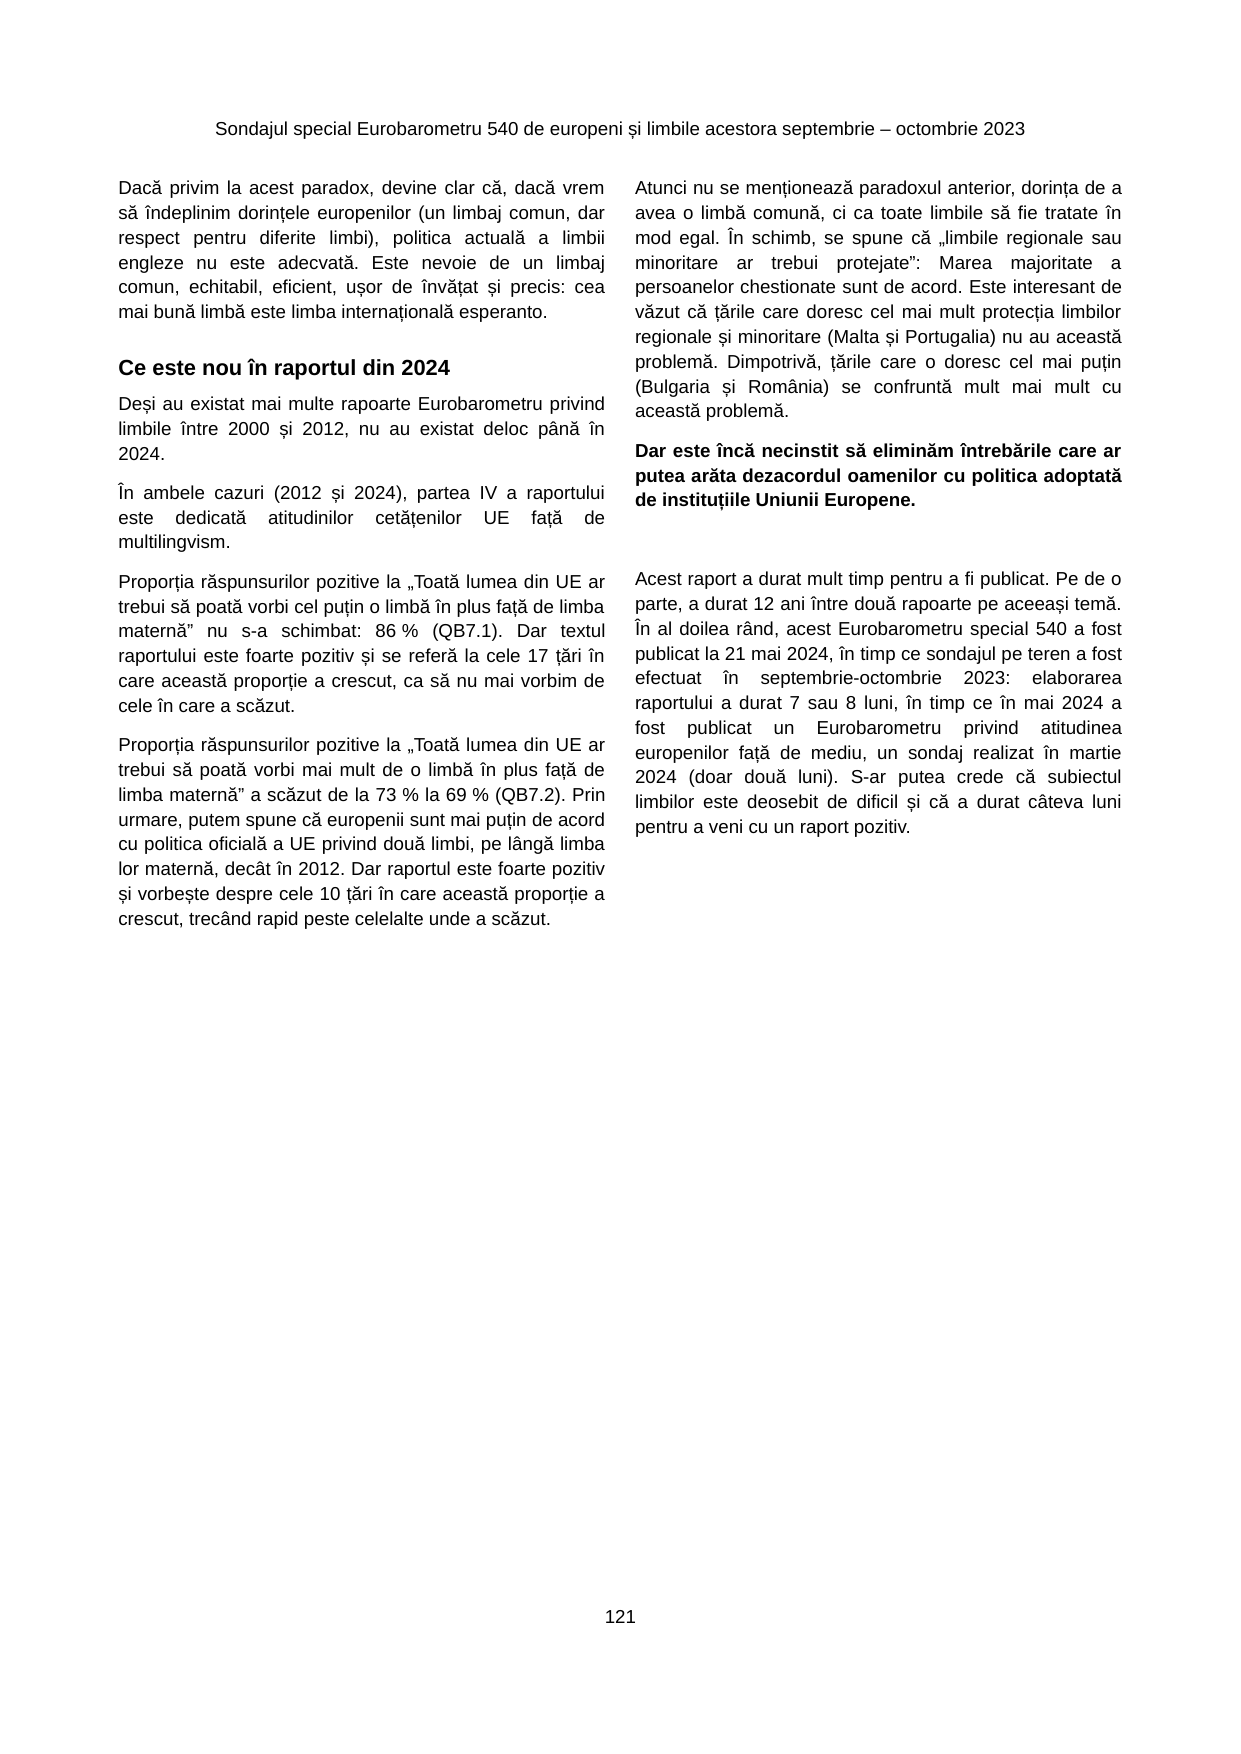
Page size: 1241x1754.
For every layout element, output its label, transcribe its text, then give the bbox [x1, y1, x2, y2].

text Dar este încă necinstit să eliminăm întrebările care ar putea arăta dezacordul oamenilor cu politica adoptată de instituțiile Uniunii Europene. [635, 439, 1122, 511]
text În ambele cazuri (2012 și 2024), partea IV a raportului este dedicată atitudinilor cetățenilor UE față de multilingvism. [118, 482, 605, 553]
text Proporția răspunsurilor pozitive la „Toată lumea din UE ar trebui să poată vorbi cel puțin o limbă în plus față de limba maternă” nu s-a schimbat: 86 % (QB7.1). Dar textul raportului este foarte pozitiv și se referă la cele 17 țări în care această proporție a crescut, ca să nu mai vorbim de cele în care a scăzut. [118, 571, 605, 716]
text Atunci nu se menționează paradoxul anterior, dorința de a avea o limbă comună, ci ca toate limbile să fie tratate în mod egal. În schimb, se spune că „limbile regionale sau minoritare ar trebui protejate”: Marea majoritate a persoanelor chestionate sunt de acord. Este interesant de văzut că țările care doresc cel mai mult protecția limbilor regionale și minoritare (Malta și Portugalia) nu au această problemă. Dimpotrivă, țările care o doresc cel mai puțin (Bulgaria și România) se confruntă mult mai mult cu această problemă. [635, 177, 1122, 422]
text Proporția răspunsurilor pozitive la „Toată lumea din UE ar trebui să poată vorbi mai mult de o limbă în plus față de limba maternă” a scăzut de la 73 % la 69 % (QB7.2). Prin urmare, putem spune că europenii sunt mai puțin de acord cu politica oficială a UE privind două limbi, pe lângă limba lor maternă, decât în 2012. Dar raportul este foarte pozitiv și vorbește despre cele 10 țări în care această proporție a crescut, trecând rapid peste celelalte unde a scăzut. [118, 734, 605, 929]
text Deși au existat mai multe rapoarte Eurobarometru privind limbile între 2000 și 2012, nu au existat deloc până în 2024. [118, 393, 605, 464]
text Acest raport a durat mult timp pentru a fi publicat. Pe de o parte, a durat 12 ani între două rapoarte pe aceeași temă. În al doilea rând, acest Eurobarometru special 540 a fost publicat la 21 mai 2024, în timp ce sondajul pe teren a fost efectuat în septembrie-octombrie 2023: elaborarea raportului a durat 7 sau 8 luni, în timp ce în mai 2024 a fost publicat un Eurobarometru privind atitudinea europenilor față de mediu, un sondaj realizat în martie 2024 (doar două luni). S-ar putea crede că subiectul limbilor este deosebit de dificil și că a durat câteva luni pentru a veni cu un raport pozitiv. [635, 568, 1122, 837]
text Dacă privim la acest paradox, devine clar că, dacă vrem să îndeplinim dorințele europenilor (un limbaj comun, dar respect pentru diferite limbi), politica actuală a limbii engleze nu este adecvată. Este nevoie de un limbaj comun, echitabil, eficient, ușor de învățat și precis: cea mai bună limbă este limba internațională esperanto. [118, 177, 605, 323]
subtitle Ce este nou în raportul din 2024 [118, 355, 605, 380]
